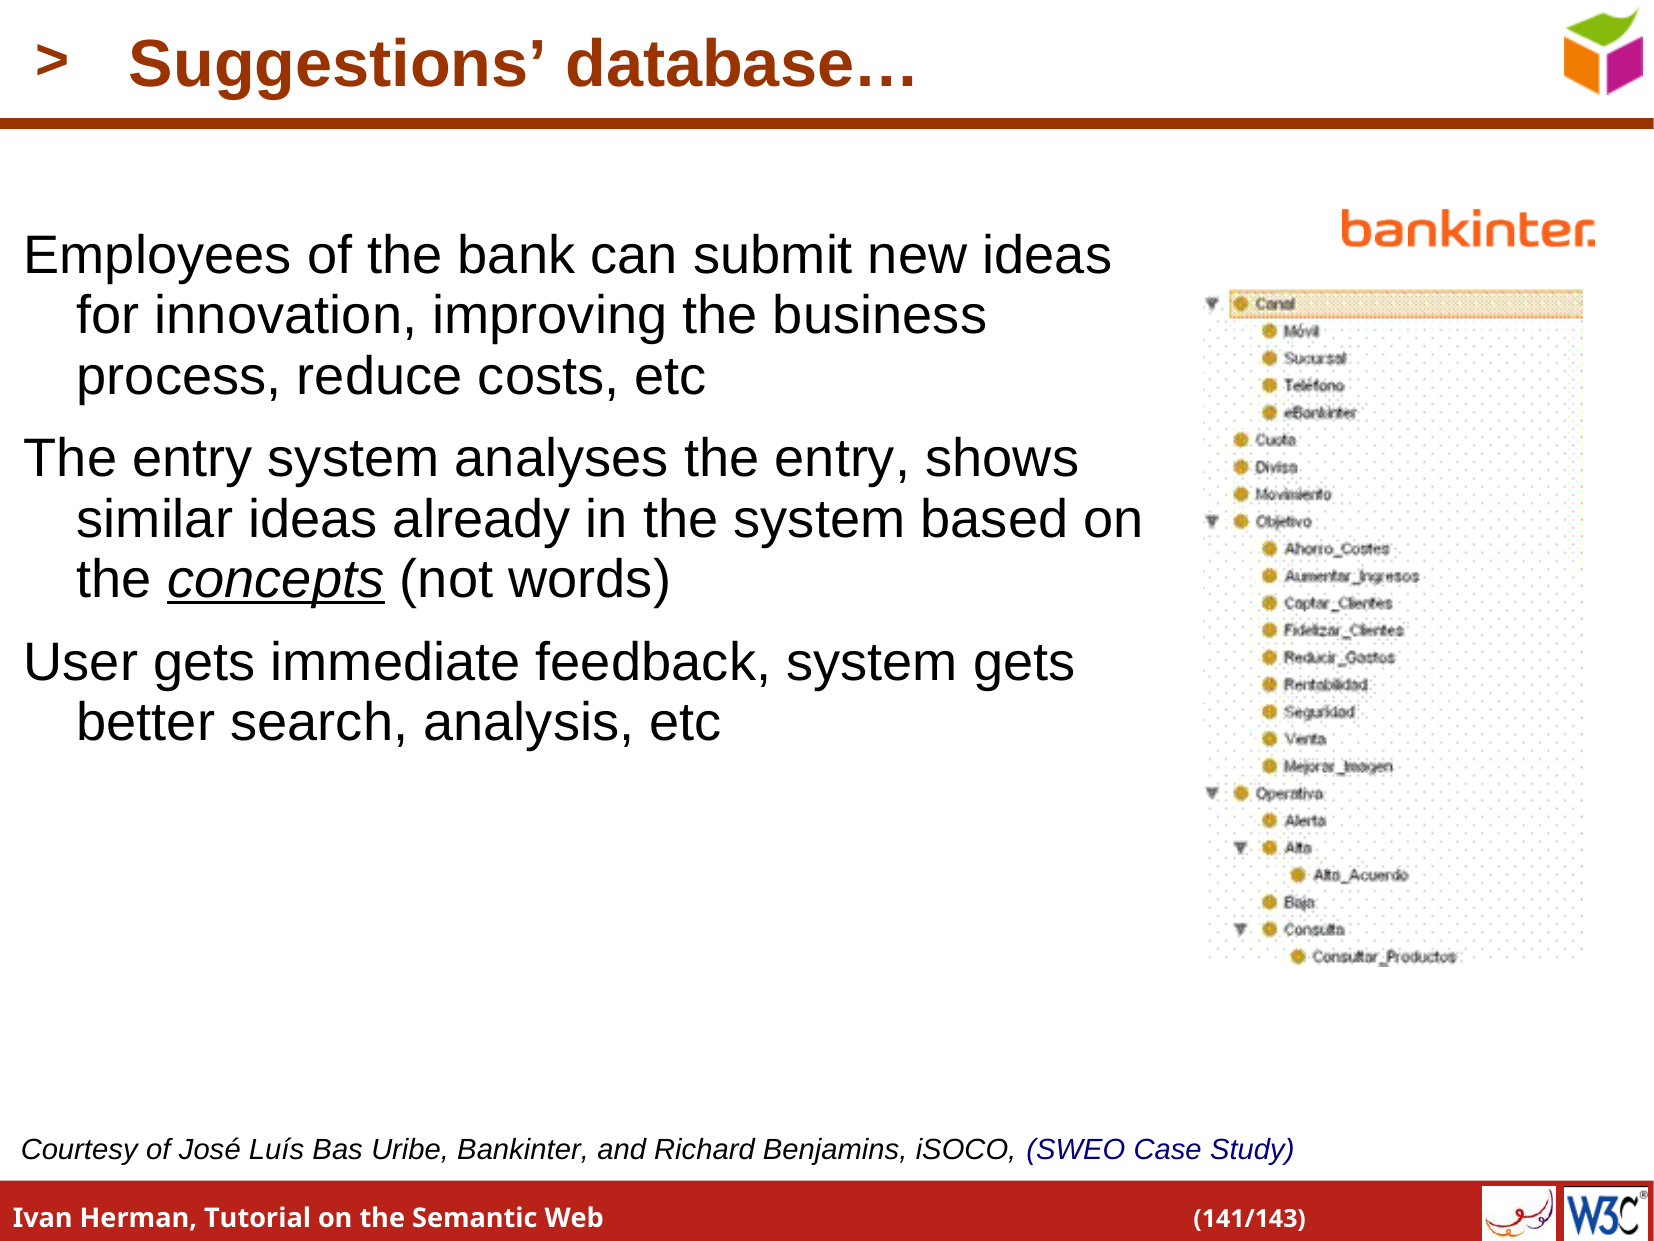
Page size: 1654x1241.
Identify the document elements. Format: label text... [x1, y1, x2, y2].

text_box Courtesy of José Luís Bas Uribe, Bankinter, and Richard Benjamins, iSOCO, (SWEO Case Study) [6, 1127, 1311, 1176]
picture [1482, 1186, 1556, 1241]
picture [1564, 5, 1643, 95]
picture [1342, 206, 1595, 252]
picture [1564, 1186, 1648, 1241]
list Employees of the bank can submit new ideas for innovation, improving the business process, reduce costs, etc The entry system analyses the entry, shows similar ideas already in the system based on the concepts (not words) User gets immediate feedback, system gets better search, analysis, etc [5, 224, 1189, 1004]
title Suggestions’ database… [93, 0, 1493, 124]
picture [1203, 286, 1583, 967]
